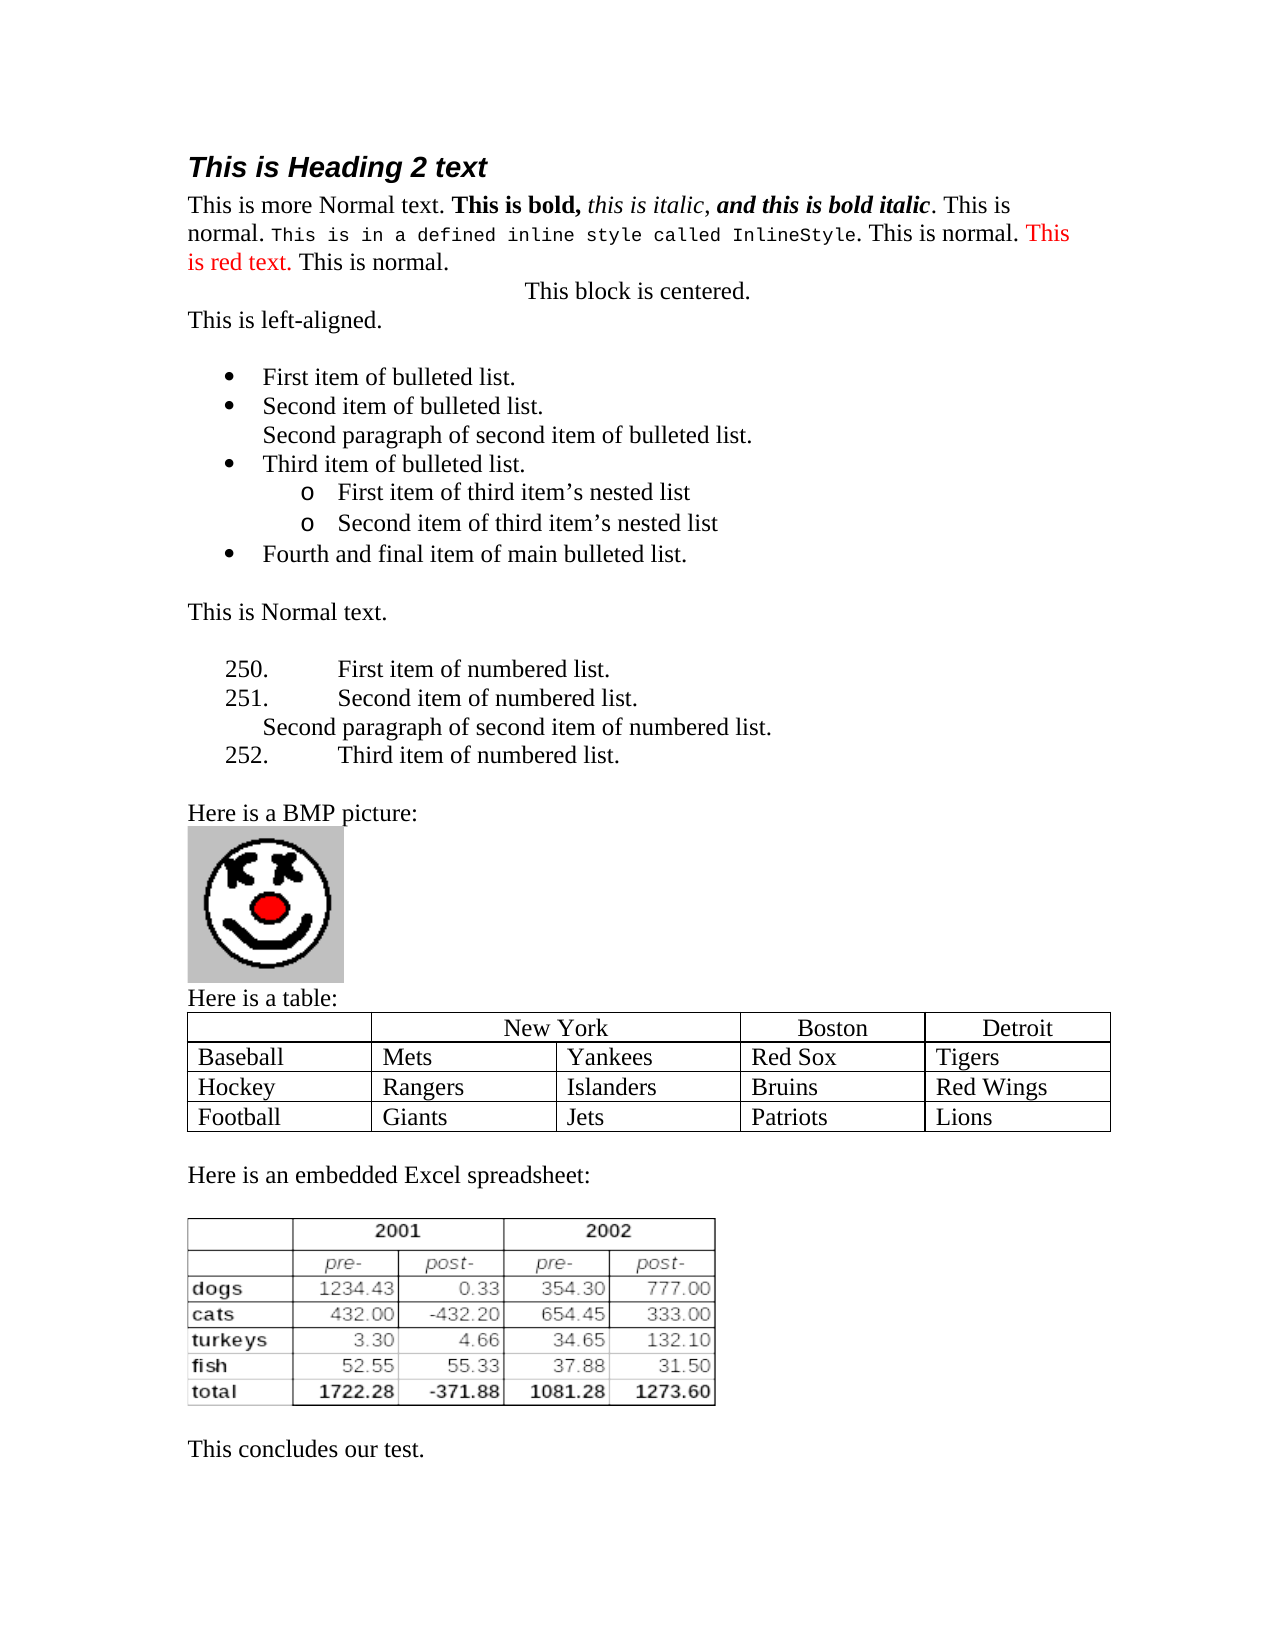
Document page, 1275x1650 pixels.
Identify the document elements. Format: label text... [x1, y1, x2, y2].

table_cell Yankees [557, 1043, 740, 1071]
table_header New York [372, 1013, 740, 1041]
text Second paragraph of second item of bulleted list. [262, 420, 1087, 449]
list Third item of numbered list. [225, 740, 1087, 769]
table_cell Red Sox [741, 1043, 924, 1071]
list Second item of third item’s nested list [300, 508, 1087, 539]
table_cell Islanders [557, 1072, 740, 1101]
text Here is an embedded Excel spreadsheet: [187, 1161, 1087, 1189]
list First item of numbered list. [225, 654, 1087, 683]
text Here is a BMP picture: [187, 798, 1087, 827]
list First item of third item’s nested list [300, 477, 1087, 508]
table_cell Bruins [741, 1072, 924, 1101]
text This is Normal text. [187, 597, 1087, 625]
table_cell Tigers [926, 1043, 1110, 1071]
table_cell Jets [557, 1102, 740, 1131]
table_cell Football [188, 1102, 371, 1131]
text This block is centered. [187, 276, 1087, 305]
table_header Boston [741, 1013, 924, 1041]
text This is left-aligned. [187, 305, 1087, 334]
table_cell Rangers [372, 1072, 556, 1101]
list Second item of bulleted list. [225, 391, 1087, 420]
list Fourth and final item of main bulleted list. [225, 539, 1087, 568]
table_cell Red Wings [926, 1072, 1110, 1101]
table_header Detroit [926, 1013, 1110, 1041]
subtitle This is Heading 2 text [187, 150, 1087, 183]
table_cell Lions [926, 1102, 1110, 1131]
table_cell Giants [372, 1102, 556, 1131]
table_cell Patriots [741, 1102, 924, 1131]
text Second paragraph of second item of numbered list. [262, 712, 1087, 740]
table_cell Mets [372, 1043, 556, 1071]
table_cell Hockey [188, 1072, 371, 1101]
list First item of bulleted list. [225, 362, 1087, 391]
table_header [188, 1013, 371, 1041]
text This is more Normal text. This is bold, this is italic, and this is bold italic. This is normal. This is in a defined inline style called InlineStyle. This is normal. This is red text. This is normal. [187, 190, 1087, 276]
text This concludes our test. [187, 1434, 1087, 1463]
text Here is a table: [187, 983, 1087, 1012]
table_cell Baseball [188, 1043, 371, 1071]
list Third item of bulleted list. [225, 449, 1087, 477]
list Second item of numbered list. [225, 683, 1087, 712]
